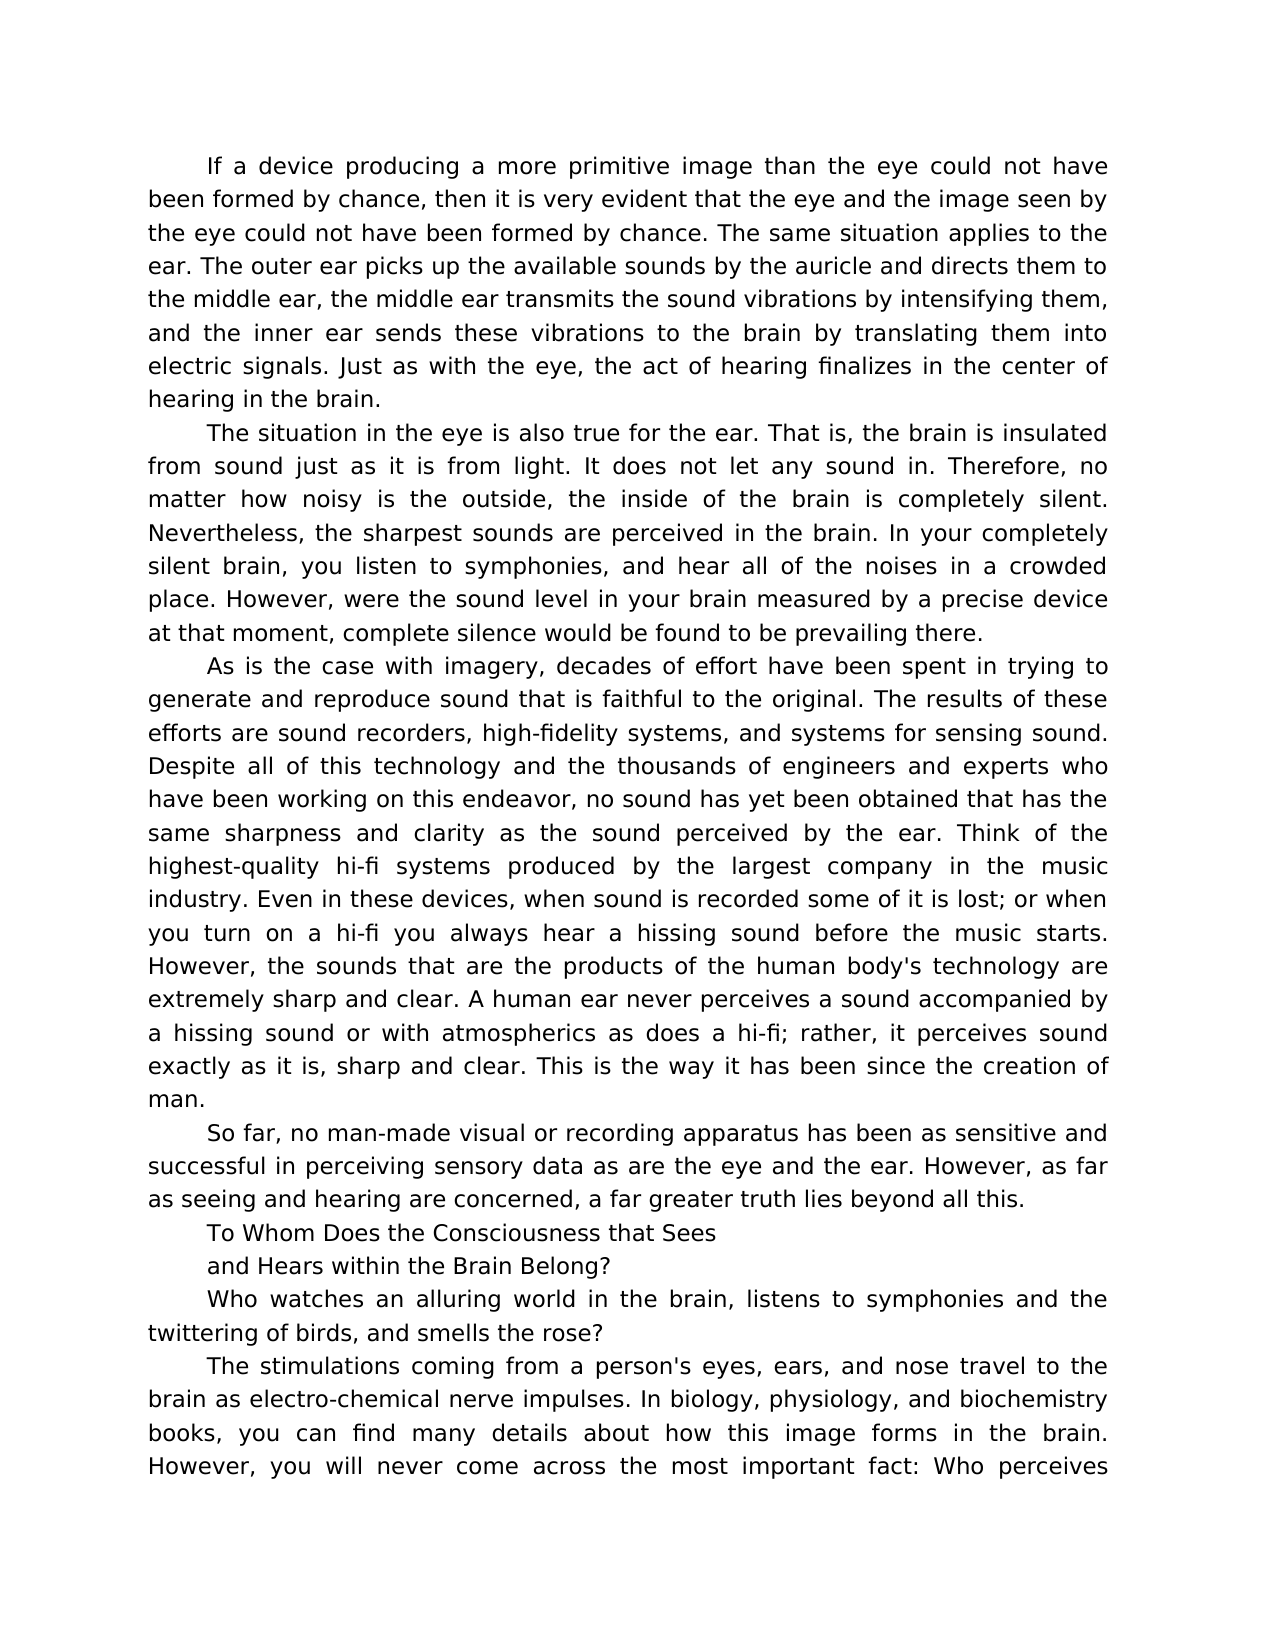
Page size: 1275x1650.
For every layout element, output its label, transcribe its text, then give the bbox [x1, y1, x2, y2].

text and Hears within the Brain Belong? [148, 1248, 1110, 1281]
text If a device producing a more primitive image than the eye could not have been formed by chance, then it is very evident that the eye and the image seen by the eye could not have been formed by chance. The same situation applies to the ear. The outer ear picks up the available sounds by the auricle and directs them to the middle ear, the middle ear transmits the sound vibrations by intensifying them, and the inner ear sends these vibrations to the brain by translating them into electric signals. Just as with the eye, the act of hearing finalizes in the center of hearing in the brain. [148, 148, 1110, 414]
text As is the case with imagery, decades of effort have been spent in trying to generate and reproduce sound that is faithful to the original. The results of these efforts are sound recorders, high-fidelity systems, and systems for sensing sound. Despite all of this technology and the thousands of engineers and experts who have been working on this endeavor, no sound has yet been obtained that has the same sharpness and clarity as the sound perceived by the ear. Think of the highest-quality hi-fi systems produced by the largest company in the music industry. Even in these devices, when sound is recorded some of it is lost; or when you turn on a hi-fi you always hear a hissing sound before the music starts. However, the sounds that are the products of the human body's technology are extremely sharp and clear. A human ear never perceives a sound accompanied by a hissing sound or with atmospherics as does a hi-fi; rather, it perceives sound exactly as it is, sharp and clear. This is the way it has been since the creation of man. [148, 648, 1110, 1114]
text The stimulations coming from a person's eyes, ears, and nose travel to the brain as electro-chemical nerve impulses. In biology, physiology, and biochemistry books, you can find many details about how this image forms in the brain. However, you will never come across the most important fact: Who perceives [148, 1348, 1110, 1481]
text To Whom Does the Consciousness that Sees [148, 1214, 1110, 1248]
text So far, no man-made visual or recording apparatus has been as sensitive and successful in perceiving sensory data as are the eye and the ear. However, as far as seeing and hearing are concerned, a far greater truth lies beyond all this. [148, 1114, 1110, 1214]
text Who watches an alluring world in the brain, listens to symphonies and the twittering of birds, and smells the rose? [148, 1281, 1110, 1348]
text The situation in the eye is also true for the ear. That is, the brain is insulated from sound just as it is from light. It does not let any sound in. Therefore, no matter how noisy is the outside, the inside of the brain is completely silent. Nevertheless, the sharpest sounds are perceived in the brain. In your completely silent brain, you listen to symphonies, and hear all of the noises in a crowded place. However, were the sound level in your brain measured by a precise device at that moment, complete silence would be found to be prevailing there. [148, 414, 1110, 648]
